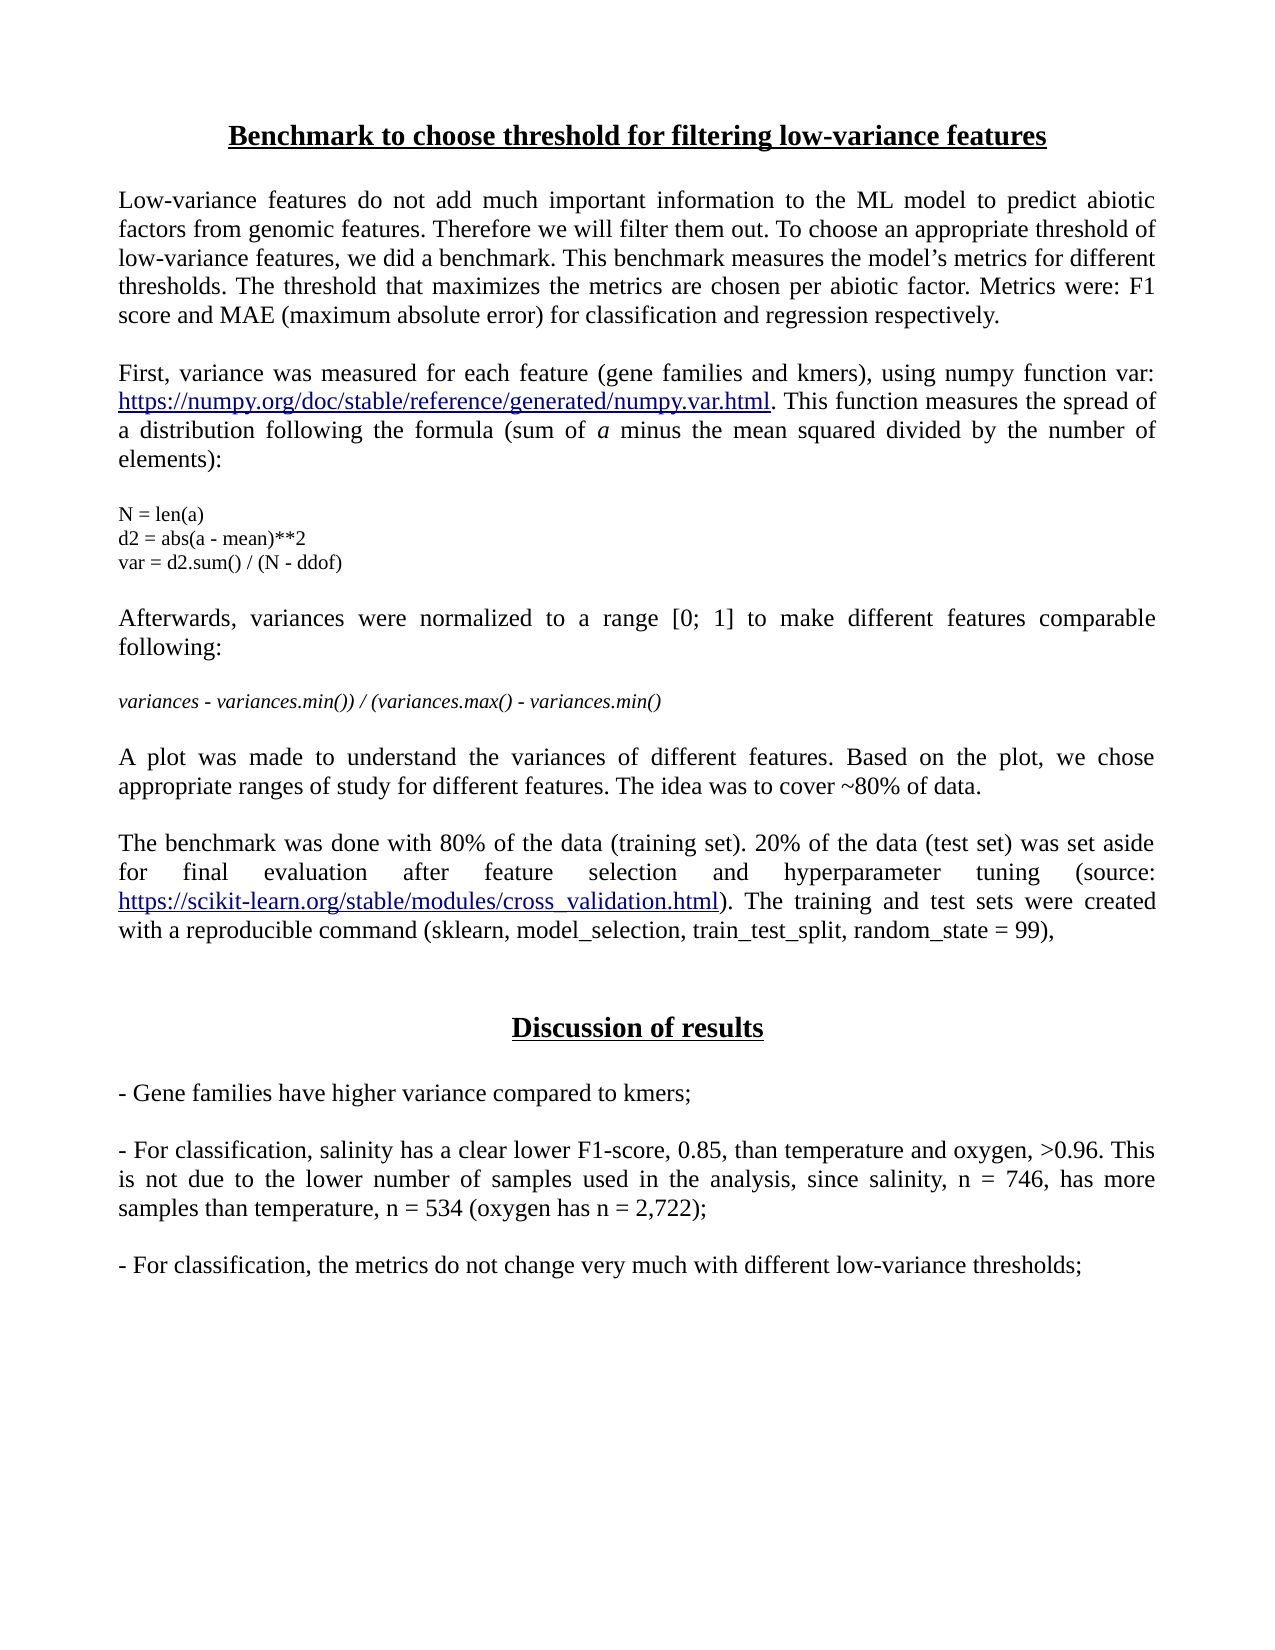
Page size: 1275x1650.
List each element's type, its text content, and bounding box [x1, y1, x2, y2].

text Benchmark to choose threshold for filtering low-variance features [118, 118, 1157, 152]
text Discussion of results [118, 1011, 1157, 1044]
text - Gene families have higher variance compared to kmers; [118, 1078, 1157, 1106]
text A plot was made to understand the variances of different features. Based on the plot, we chose appropriate ranges of study for different features. The idea was to cover ~80% of data. [118, 742, 1157, 800]
text - For classification, the metrics do not change very much with different low-variance thresholds; [118, 1250, 1157, 1279]
text Afterwards, variances were normalized to a range [0; 1] to make different features comparable following: [118, 603, 1157, 661]
text - For classification, salinity has a clear lower F1-score, 0.85, than temperature and oxygen, >0.96. This is not due to the lower number of samples used in the analysis, since salinity, n = 746, has more samples than temperature, n = 534 (oxygen has n = 2,722); [118, 1135, 1157, 1221]
text var = d2.sum() / (N - ddof) [118, 549, 1157, 574]
text d2 = abs(a - mean)**2 [118, 526, 1157, 549]
text Low-variance features do not add much important information to the ML model to predict abiotic factors from genomic features. Therefore we will filter them out. To choose an appropriate threshold of low-variance features, we did a benchmark. This benchmark measures the model’s metrics for different thresholds. The threshold that maximizes the metrics are chosen per abiotic factor. Metrics were: F1 score and MAE (maximum absolute error) for classification and regression respectively. [118, 185, 1157, 329]
text First, variance was measured for each feature (gene families and kmers), using numpy function var: https://numpy.org/doc/stable/reference/generated/numpy.var.html. This function measures the spread of a distribution following the formula (sum of a minus the mean squared divided by the number of elements): [118, 358, 1157, 473]
text N = len(a) [118, 501, 1157, 526]
text variances - variances.min()) / (variances.max() - variances.min() [118, 689, 1157, 713]
text The benchmark was done with 80% of the data (training set). 20% of the data (test set) was set aside for final evaluation after feature selection and hyperparameter tuning (source: https://scikit-learn.org/stable/modules/cross_validation.html). The training and test sets were created with a reproducible command (sklearn, model_selection, train_test_split, random_state = 99), [118, 828, 1157, 943]
